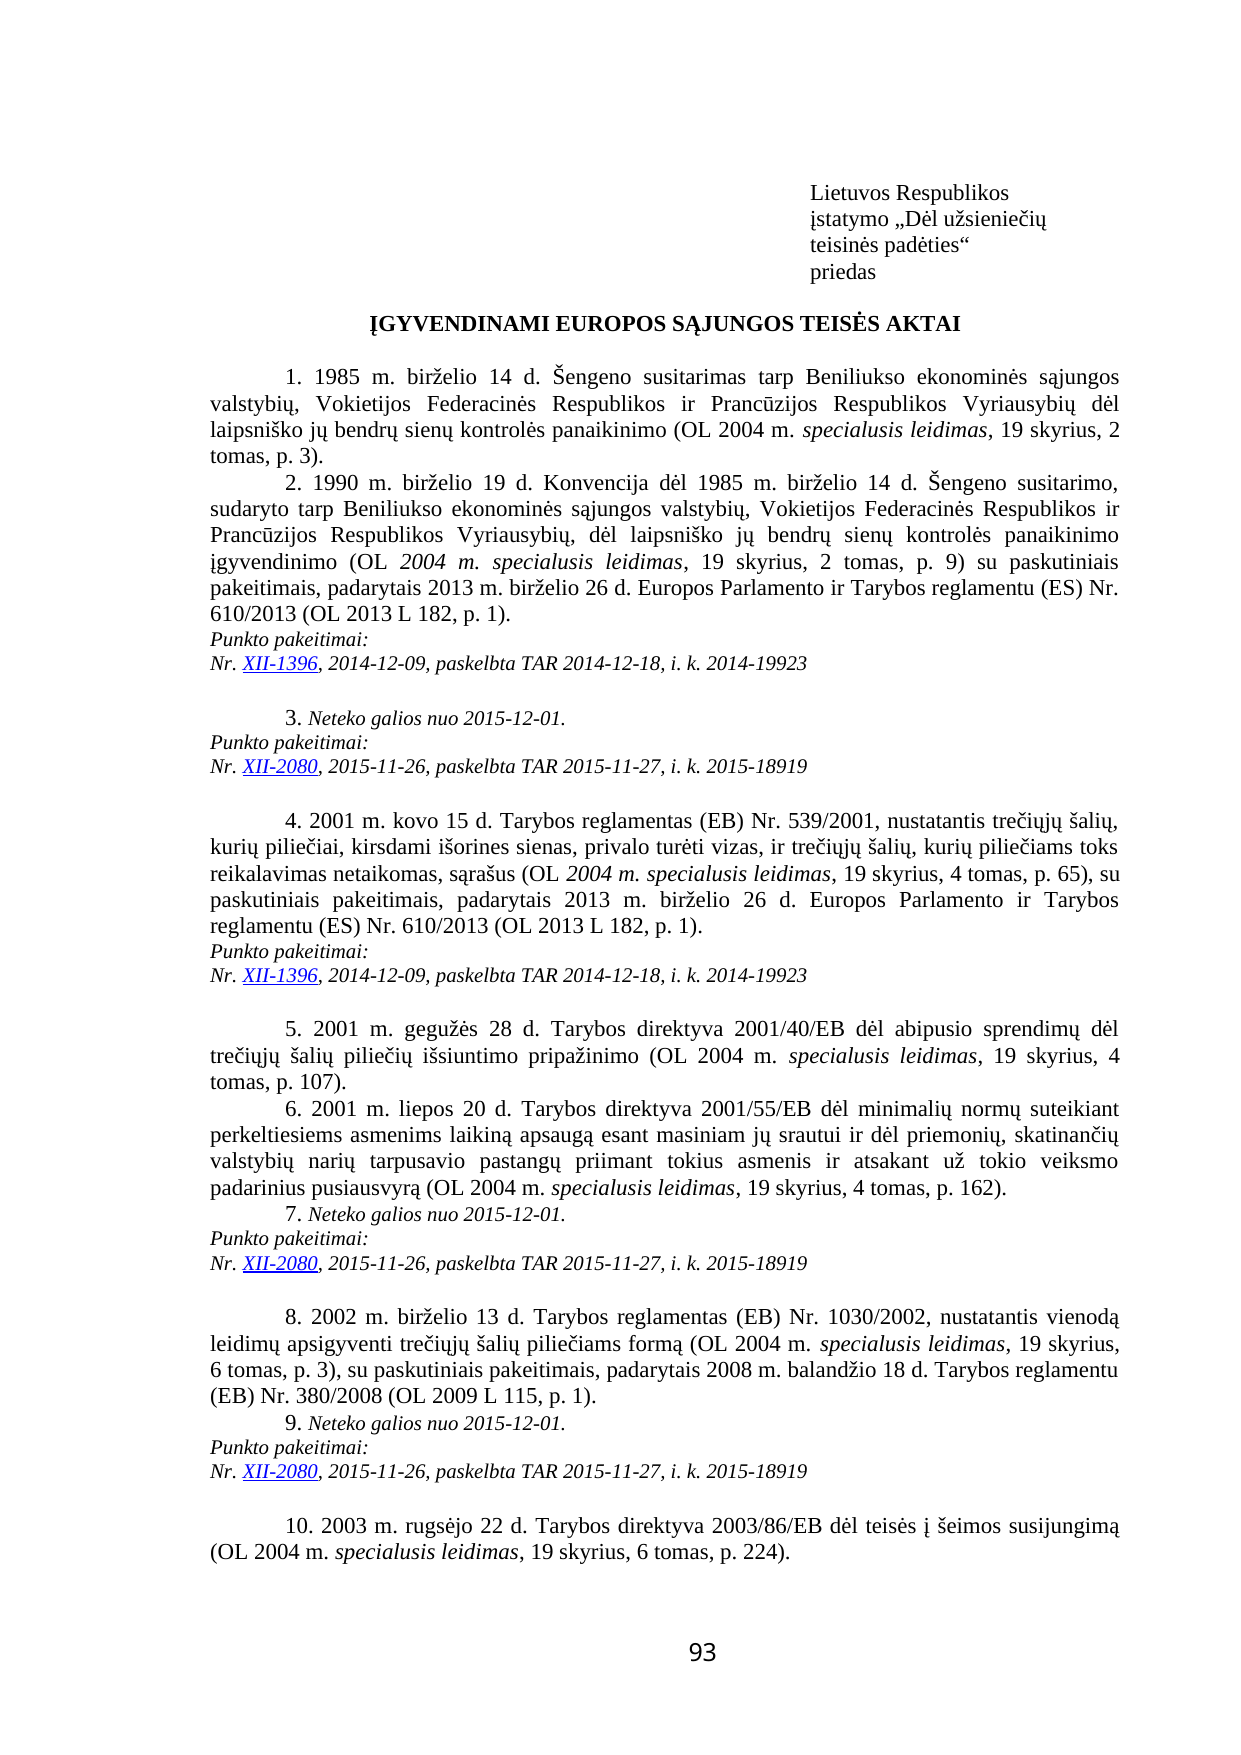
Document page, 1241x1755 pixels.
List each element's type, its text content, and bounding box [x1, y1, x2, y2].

text 4. 2001 m. kovo 15 d. Tarybos reglamentas (EB) Nr. 539/2001, nustatantis trečiųjų šalių, kurių piliečiai, kirsdami išorines sienas, privalo turėti vizas, ir trečiųjų šalių, kurių piliečiams toks reikalavimas netaikomas, sąrašus (OL 2004 m. specialusis leidimas, 19 skyrius, 4 tomas, p. 65), su paskutiniais pakeitimais, padarytais 2013 m. birželio 26 d. Europos Parlamento ir Tarybos reglamentu (ES) Nr. 610/2013 (OL 2013 L 182, p. 1). [210, 807, 1120, 939]
text 10. 2003 m. rugsėjo 22 d. Tarybos direktyva 2003/86/EB dėl teisės į šeimos susijungimą (OL 2004 m. specialusis leidimas, 19 skyrius, 6 tomas, p. 224). [210, 1512, 1120, 1564]
text Punkto pakeitimai: [210, 627, 1120, 651]
text 5. 2001 m. gegužės 28 d. Tarybos direktyva 2001/40/EB dėl abipusio sprendimų dėl trečiųjų šalių piliečių išsiuntimo pripažinimo (OL 2004 m. specialusis leidimas, 19 skyrius, 4 tomas, p. 107). [210, 1016, 1120, 1094]
text 2. 1990 m. birželio 19 d. Konvencija dėl 1985 m. birželio 14 d. Šengeno susitarimo, sudaryto tarp Beniliukso ekonominės sąjungos valstybių, Vokietijos Federacinės Respublikos ir Prancūzijos Respublikos Vyriausybių, dėl laipsniško jų bendrų sienų kontrolės panaikinimo įgyvendinimo (OL 2004 m. specialusis leidimas, 19 skyrius, 2 tomas, p. 9) su paskutiniais pakeitimais, padarytais 2013 m. birželio 26 d. Europos Parlamento ir Tarybos reglamentu (ES) Nr. 610/2013 (OL 2013 L 182, p. 1). [210, 469, 1120, 627]
text Nr. XII-2080, 2015-11-26, paskelbta TAR 2015-11-27, i. k. 2015-18919 [210, 1459, 1120, 1483]
text 7. Neteko galios nuo 2015-12-01. [210, 1200, 1120, 1226]
text Nr. XII-2080, 2015-11-26, paskelbta TAR 2015-11-27, i. k. 2015-18919 [210, 1250, 1120, 1274]
text Punkto pakeitimai: [210, 1435, 1120, 1459]
text teisinės padėties“ [210, 231, 1120, 258]
text Punkto pakeitimai: [210, 730, 1120, 754]
text Nr. XII-1396, 2014-12-09, paskelbta TAR 2014-12-18, i. k. 2014-19923 [210, 651, 1120, 675]
text 9. Neteko galios nuo 2015-12-01. [210, 1409, 1120, 1435]
text 8. 2002 m. birželio 13 d. Tarybos reglamentas (EB) Nr. 1030/2002, nustatantis vienodą leidimų apsigyventi trečiųjų šalių piliečiams formą (OL 2004 m. specialusis leidimas, 19 skyrius, 6 tomas, p. 3), su paskutiniais pakeitimais, padarytais 2008 m. balandžio 18 d. Tarybos reglamentu (EB) Nr. 380/2008 (OL 2009 L 115, p. 1). [210, 1303, 1120, 1409]
text Punkto pakeitimai: [210, 939, 1120, 963]
text ĮGYVENDINAMI EUROPOS SĄJUNGOS TEISĖS AKTAI [210, 311, 1120, 337]
text 1. 1985 m. birželio 14 d. Šengeno susitarimas tarp Beniliukso ekonominės sąjungos valstybių, Vokietijos Federacinės Respublikos ir Prancūzijos Respublikos Vyriausybių dėl laipsniško jų bendrų sienų kontrolės panaikinimo (OL 2004 m. specialusis leidimas, 19 skyrius, 2 tomas, p. 3). [210, 363, 1120, 469]
text 3. Neteko galios nuo 2015-12-01. [210, 704, 1120, 730]
text Punkto pakeitimai: [210, 1226, 1120, 1250]
text Nr. XII-1396, 2014-12-09, paskelbta TAR 2014-12-18, i. k. 2014-19923 [210, 963, 1120, 987]
text 6. 2001 m. liepos 20 d. Tarybos direktyva 2001/55/EB dėl minimalių normų suteikiant perkeltiesiems asmenims laikiną apsaugą esant masiniam jų srautui ir dėl priemonių, skatinančių valstybių narių tarpusavio pastangų priimant tokius asmenis ir atsakant už tokio veiksmo padarinius pusiausvyrą (OL 2004 m. specialusis leidimas, 19 skyrius, 4 tomas, p. 162). [210, 1094, 1120, 1200]
text Nr. XII-2080, 2015-11-26, paskelbta TAR 2015-11-27, i. k. 2015-18919 [210, 754, 1120, 778]
text Lietuvos Respublikos [735, 179, 1120, 205]
text įstatymo „Dėl užsieniečių [210, 205, 1120, 231]
text priedas [210, 258, 1120, 284]
